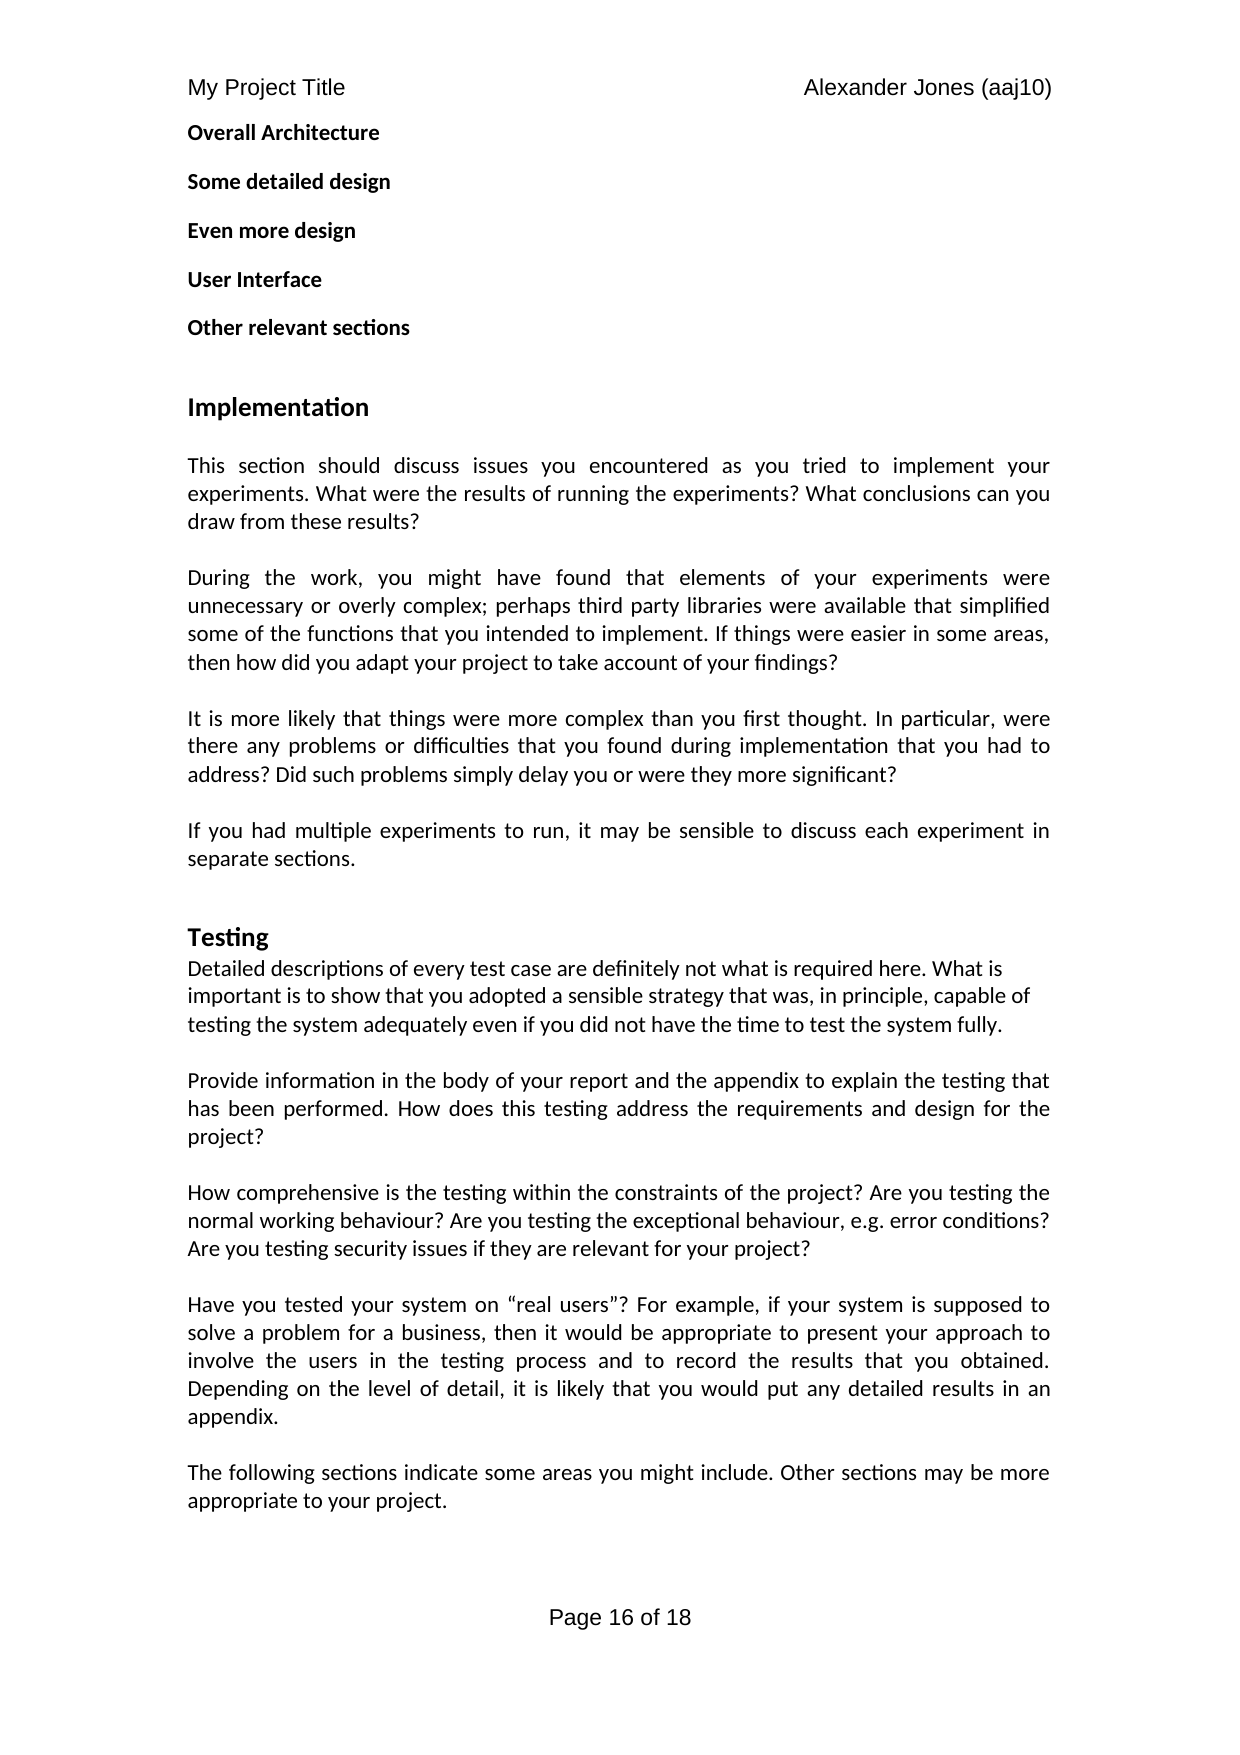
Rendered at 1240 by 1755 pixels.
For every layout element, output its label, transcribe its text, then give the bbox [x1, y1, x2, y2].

text If you had multiple experiments to run, it may be sensible to discuss each experiment in separate sections. [187, 816, 1052, 872]
text This section should discuss issues you encountered as you tried to implement your experiments. What were the results of running the experiments? What conclusions can you draw from these results? [187, 451, 1052, 536]
subtitle Implementation [187, 390, 1052, 423]
text Detailed descriptions of every test case are definitely not what is required here. What is important is to show that you adopted a sensible strategy that was, in principle, capable of testing the system adequately even if you did not have the time to test the system fully. [187, 954, 1052, 1038]
text It is more likely that things were more complex than you first thought. In particular, were there any problems or difficulties that you found during implementation that you had to address? Did such problems simply delay you or were they more significant? [187, 704, 1052, 788]
subtitle Other relevant sections [187, 313, 1052, 342]
text During the work, you might have found that elements of your experiments were unnecessary or overly complex; perhaps third party libraries were available that simplified some of the functions that you intended to implement. If things were easier in some areas, then how did you adapt your project to take account of your findings? [187, 563, 1052, 676]
text How comprehensive is the testing within the constraints of the project? Are you testing the normal working behaviour? Are you testing the exceptional behaviour, e.g. error conditions? Are you testing security issues if they are relevant for your project? [187, 1178, 1052, 1262]
text Provide information in the body of your report and the appendix to explain the testing that has been performed. How does this testing address the requirements and design for the project? [187, 1066, 1052, 1150]
text The following sections indicate some areas you might include. Other sections may be more appropriate to your project. [187, 1458, 1052, 1514]
subtitle Even more design [187, 216, 1052, 244]
subtitle User Interface [187, 265, 1052, 293]
subtitle Some detailed design [187, 167, 1052, 195]
subtitle Overall Architecture [187, 118, 1052, 146]
subtitle Testing [187, 921, 1052, 954]
text Have you tested your system on “real users”? For example, if your system is supposed to solve a problem for a business, then it would be appropriate to present your approach to involve the users in the testing process and to record the results that you obtained. Depending on the level of detail, it is likely that you would put any detailed results in an appendix. [187, 1290, 1052, 1430]
